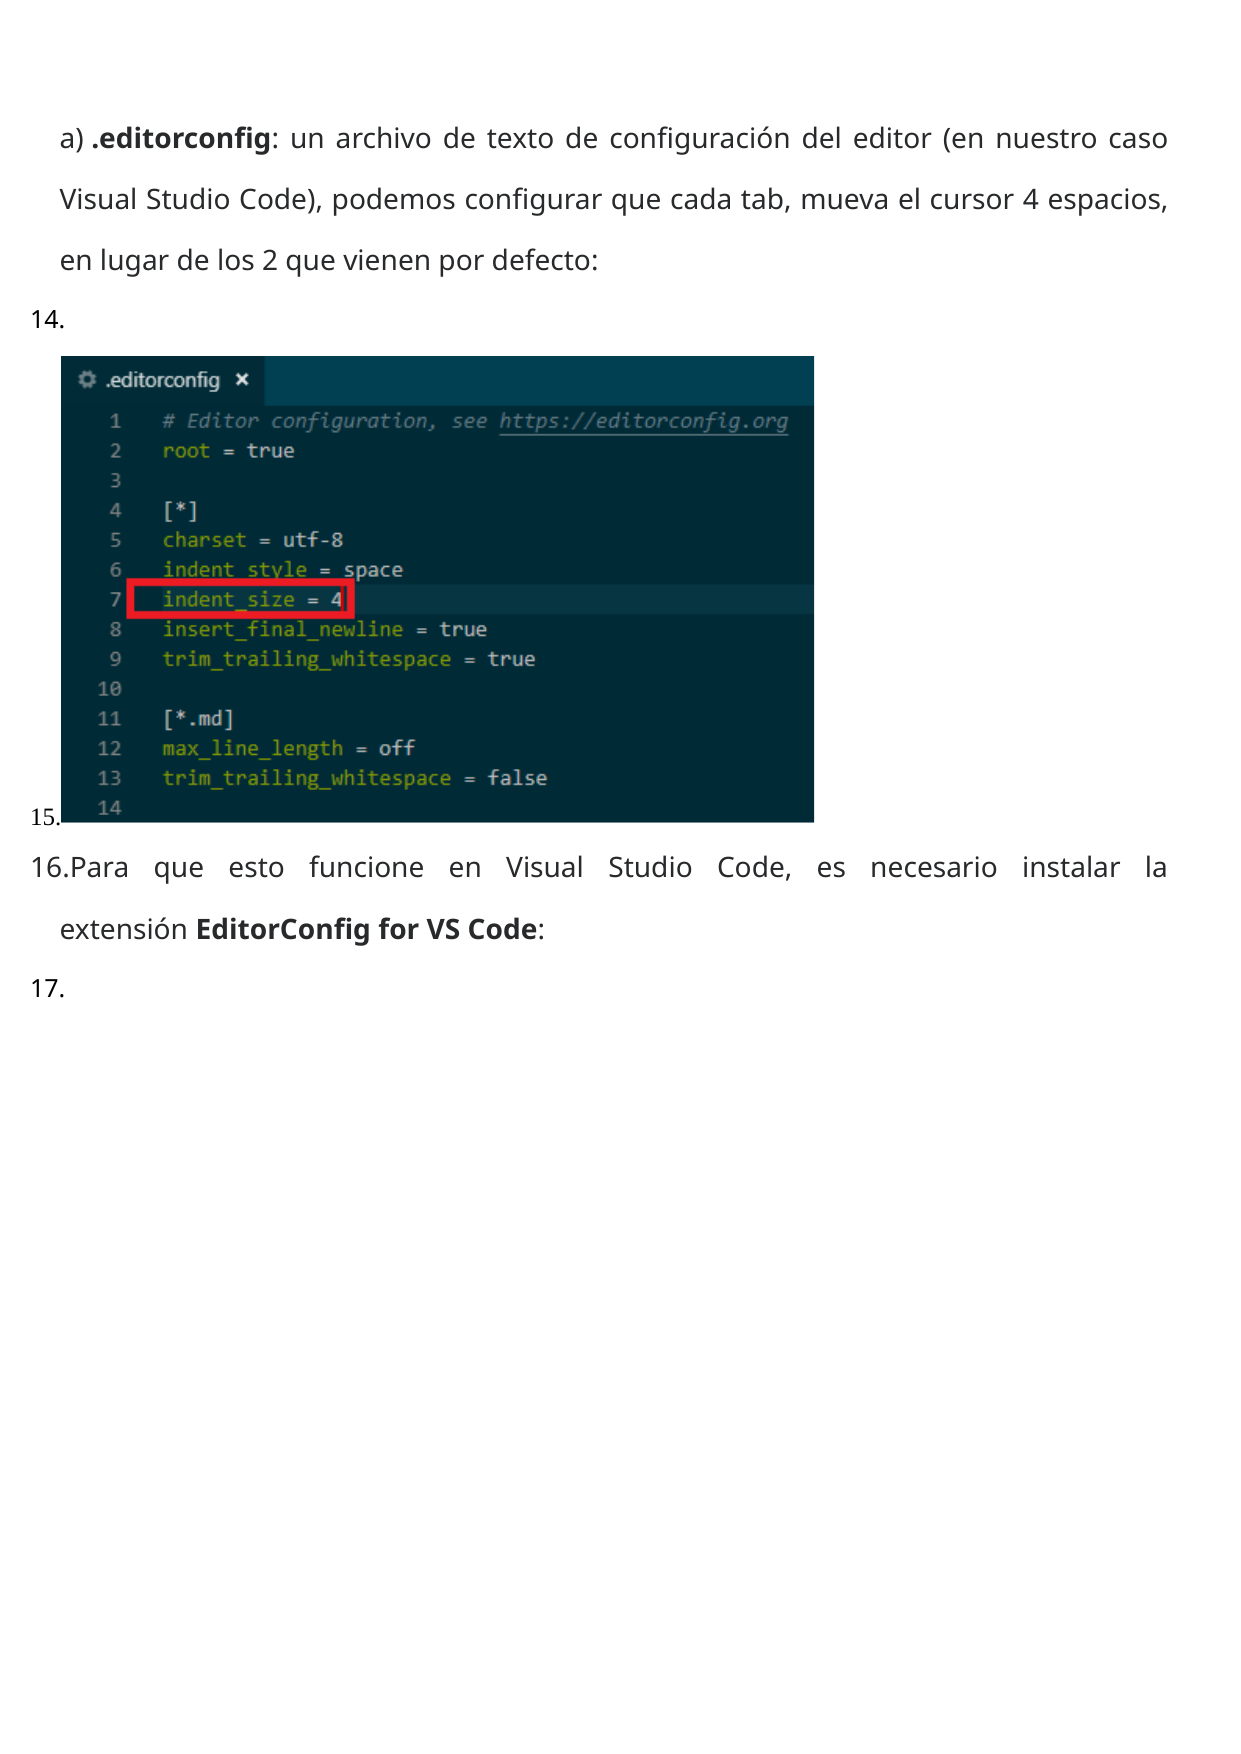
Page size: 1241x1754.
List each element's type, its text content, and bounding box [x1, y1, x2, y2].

picture [163, 652, 173, 666]
picture [224, 450, 234, 454]
picture [188, 650, 211, 666]
list a) .editorconfig: un archivo de texto de configuración del editor (en nuestro caso Visual Studio Code), podemos configurar que cada tab, mueva el cursor 4 espacios, en lugar de los 2 que vienen por defecto: [59, 118, 1170, 279]
picture [175, 622, 234, 636]
picture [212, 740, 259, 755]
picture [441, 622, 450, 636]
picture [111, 533, 121, 547]
picture [466, 658, 475, 663]
picture [597, 413, 620, 427]
picture [296, 655, 331, 670]
picture [106, 372, 132, 387]
picture [440, 774, 451, 785]
picture [332, 740, 342, 755]
picture [188, 770, 211, 785]
picture [357, 770, 366, 785]
picture [382, 414, 390, 427]
picture [573, 412, 584, 429]
picture [200, 413, 221, 427]
picture [225, 414, 234, 427]
picture [488, 652, 498, 666]
picture [197, 372, 220, 391]
picture [393, 655, 438, 670]
picture [357, 650, 366, 666]
picture [382, 566, 390, 576]
picture [635, 414, 644, 427]
picture [368, 771, 378, 785]
picture [110, 503, 121, 517]
picture [111, 414, 119, 428]
picture [223, 771, 258, 785]
picture [163, 744, 198, 755]
picture [260, 770, 282, 785]
picture [394, 417, 402, 427]
picture [332, 533, 342, 547]
picture [163, 414, 175, 427]
picture [199, 444, 209, 457]
picture [175, 655, 186, 666]
picture [477, 417, 487, 427]
picture [272, 650, 281, 666]
picture [223, 652, 258, 666]
picture [466, 625, 487, 636]
picture [623, 413, 631, 427]
picture [514, 770, 523, 785]
picture [405, 417, 426, 427]
picture [501, 774, 511, 785]
picture [320, 569, 331, 573]
picture [166, 502, 172, 522]
picture [453, 625, 462, 636]
picture [99, 712, 108, 725]
picture [296, 774, 331, 789]
picture [272, 740, 282, 755]
picture [681, 417, 703, 427]
picture [753, 417, 764, 427]
picture [526, 774, 534, 785]
picture [135, 373, 196, 387]
picture [163, 771, 173, 785]
picture [200, 710, 222, 725]
picture [357, 621, 403, 636]
picture [285, 770, 293, 785]
picture [584, 412, 596, 429]
picture [110, 801, 121, 814]
picture [99, 771, 108, 785]
picture [247, 444, 257, 457]
picture [526, 414, 536, 427]
picture [331, 651, 354, 666]
picture [283, 741, 329, 760]
picture [357, 748, 367, 752]
picture [112, 593, 121, 606]
picture [235, 533, 246, 547]
picture [163, 531, 210, 547]
picture [248, 417, 259, 427]
picture [99, 682, 108, 695]
picture [332, 770, 354, 785]
picture [455, 417, 462, 427]
picture [308, 531, 318, 547]
picture [368, 652, 378, 666]
picture [440, 655, 451, 666]
picture [111, 563, 121, 576]
picture [322, 417, 329, 427]
picture [175, 774, 186, 785]
picture [392, 566, 403, 576]
picture [380, 774, 390, 785]
picture [537, 774, 547, 785]
picture [720, 417, 727, 427]
picture [78, 370, 96, 388]
picture [380, 655, 390, 666]
picture [127, 561, 815, 636]
picture [112, 771, 120, 785]
picture [646, 417, 680, 427]
picture [111, 622, 121, 636]
picture [213, 536, 234, 547]
picture [190, 502, 196, 522]
picture [235, 417, 247, 427]
picture [111, 712, 121, 725]
picture [379, 745, 391, 755]
picture [393, 774, 437, 789]
picture [177, 502, 185, 510]
picture [357, 417, 379, 427]
picture [260, 447, 295, 457]
picture [188, 414, 199, 427]
picture [319, 625, 356, 636]
picture [488, 770, 499, 785]
picture [465, 417, 475, 427]
picture [550, 417, 559, 427]
picture [166, 710, 173, 730]
picture [393, 740, 415, 755]
list Para que esto funcione en Visual Studio Code, es necesario instalar la extensión EditorConfig for VS Code: [59, 848, 1170, 947]
picture [260, 650, 269, 666]
picture [500, 412, 788, 435]
picture [177, 710, 185, 719]
picture [164, 447, 198, 457]
picture [226, 710, 232, 730]
picture [285, 650, 293, 666]
picture [99, 801, 107, 814]
picture [111, 444, 120, 457]
picture [284, 536, 294, 547]
picture [296, 533, 306, 547]
picture [307, 414, 318, 432]
picture [501, 655, 536, 666]
picture [110, 652, 121, 666]
picture [111, 473, 120, 487]
picture [500, 413, 511, 427]
picture [110, 682, 121, 695]
picture [99, 741, 121, 755]
picture [514, 414, 523, 427]
picture [284, 417, 306, 427]
picture [273, 417, 282, 427]
picture [236, 373, 248, 385]
picture [332, 417, 354, 432]
